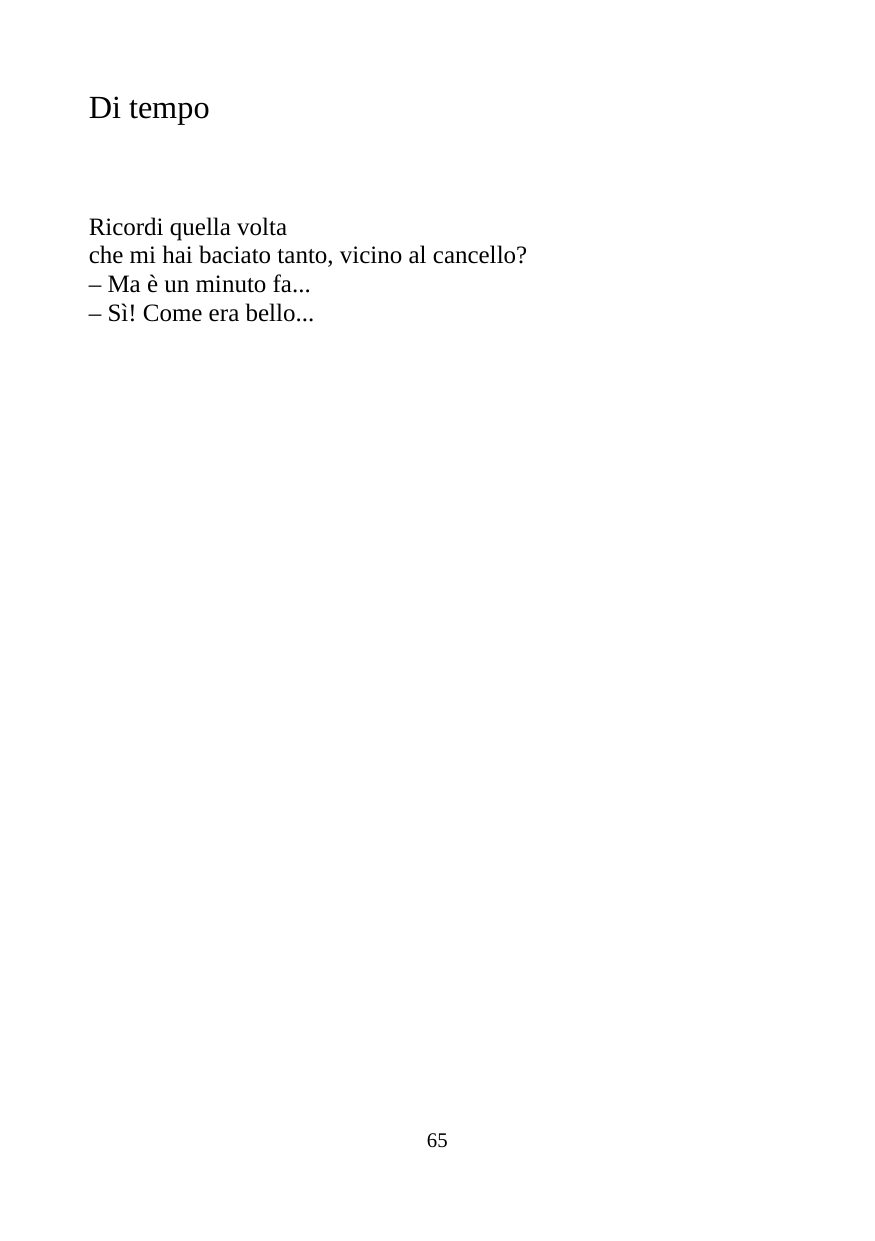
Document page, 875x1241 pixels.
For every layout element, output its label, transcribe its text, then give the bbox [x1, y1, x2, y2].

text Ricordi quella volta che mi hai baciato tanto, vicino al cancello? – Ma è un minuto fa... – Sì! Come era bello... [88, 154, 786, 327]
text Di tempo [88, 88, 786, 126]
